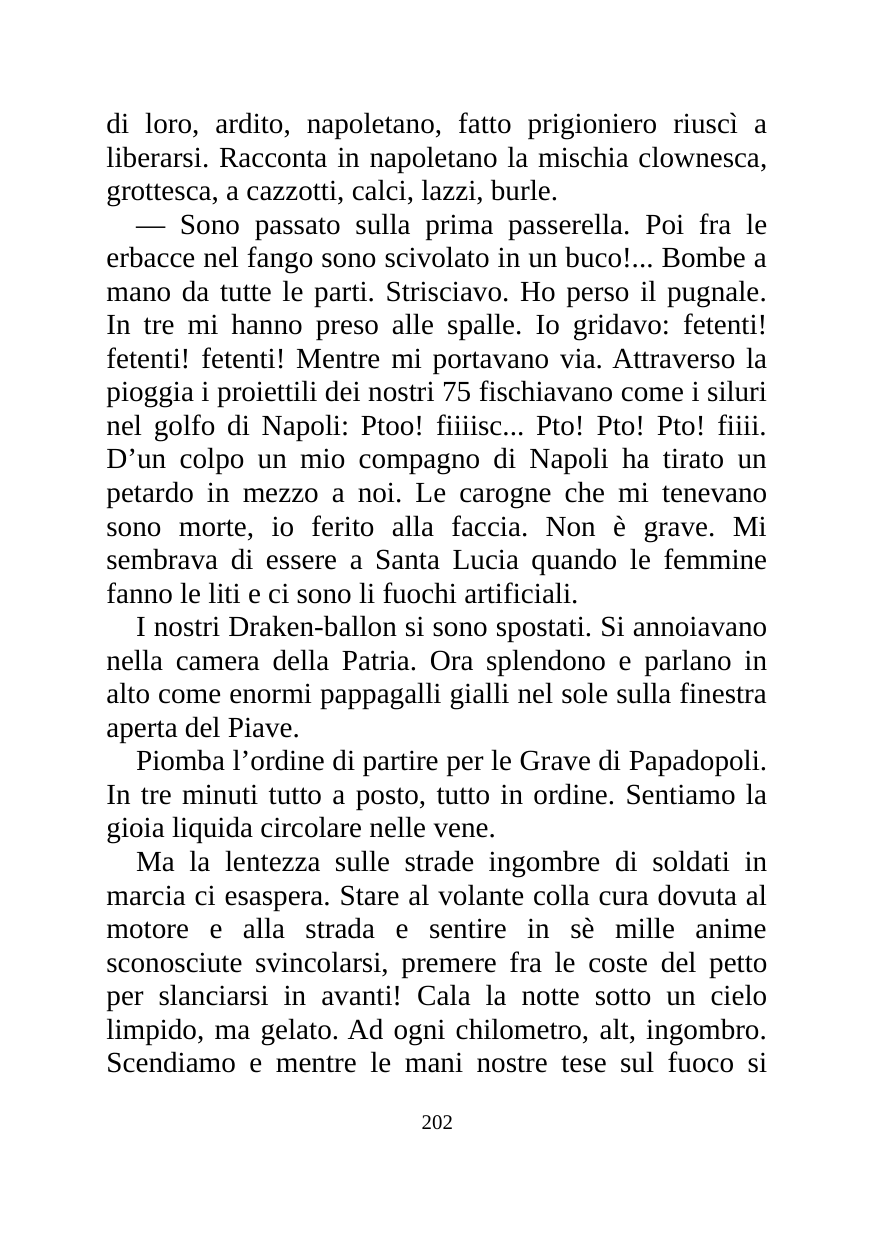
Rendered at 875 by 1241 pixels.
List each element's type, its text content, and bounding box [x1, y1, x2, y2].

text — Sono passato sulla prima passerella. Poi fra le erbacce nel fango sono scivolato in un buco!... Bombe a mano da tutte le parti. Strisciavo. Ho perso il pugnale. In tre mi hanno preso alle spalle. Io gridavo: fetenti! fetenti! fetenti! Mentre mi portavano via. Attraverso la pioggia i proiettili dei nostri 75 fischiavano come i siluri nel golfo di Napoli: Ptoo! fiiiisc... Pto! Pto! Pto! fiiii. D’un colpo un mio compagno di Napoli ha tirato un petardo in mezzo a noi. Le carogne che mi tenevano sono morte, io ferito alla faccia. Non è grave. Mi sembrava di essere a Santa Lucia quando le femmine fanno le liti e ci sono li fuochi artificiali. [106, 207, 768, 609]
text di loro, ardito, napoletano, fatto prigioniero riuscì a liberarsi. Racconta in napoletano la mischia clownesca, grottesca, a cazzotti, calci, lazzi, burle. [106, 106, 768, 207]
text I nostri Draken-ballon si sono spostati. Si annoiavano nella camera della Patria. Ora splendono e parlano in alto come enormi pappagalli gialli nel sole sulla finestra aperta del Piave. [106, 609, 768, 743]
text Piomba l’ordine di partire per le Grave di Papadopoli. In tre minuti tutto a posto, tutto in ordine. Sentiamo la gioia liquida circolare nelle vene. [106, 743, 768, 844]
text Ma la lentezza sulle strade ingombre di soldati in marcia ci esaspera. Stare al volante colla cura dovuta al motore e alla strada e sentire in sè mille anime sconosciute svincolarsi, premere fra le coste del petto per slanciarsi in avanti! Cala la notte sotto un cielo limpido, ma gelato. Ad ogni chilometro, alt, ingombro. Scendiamo e mentre le mani nostre tese sul fuoco si [106, 844, 768, 1079]
